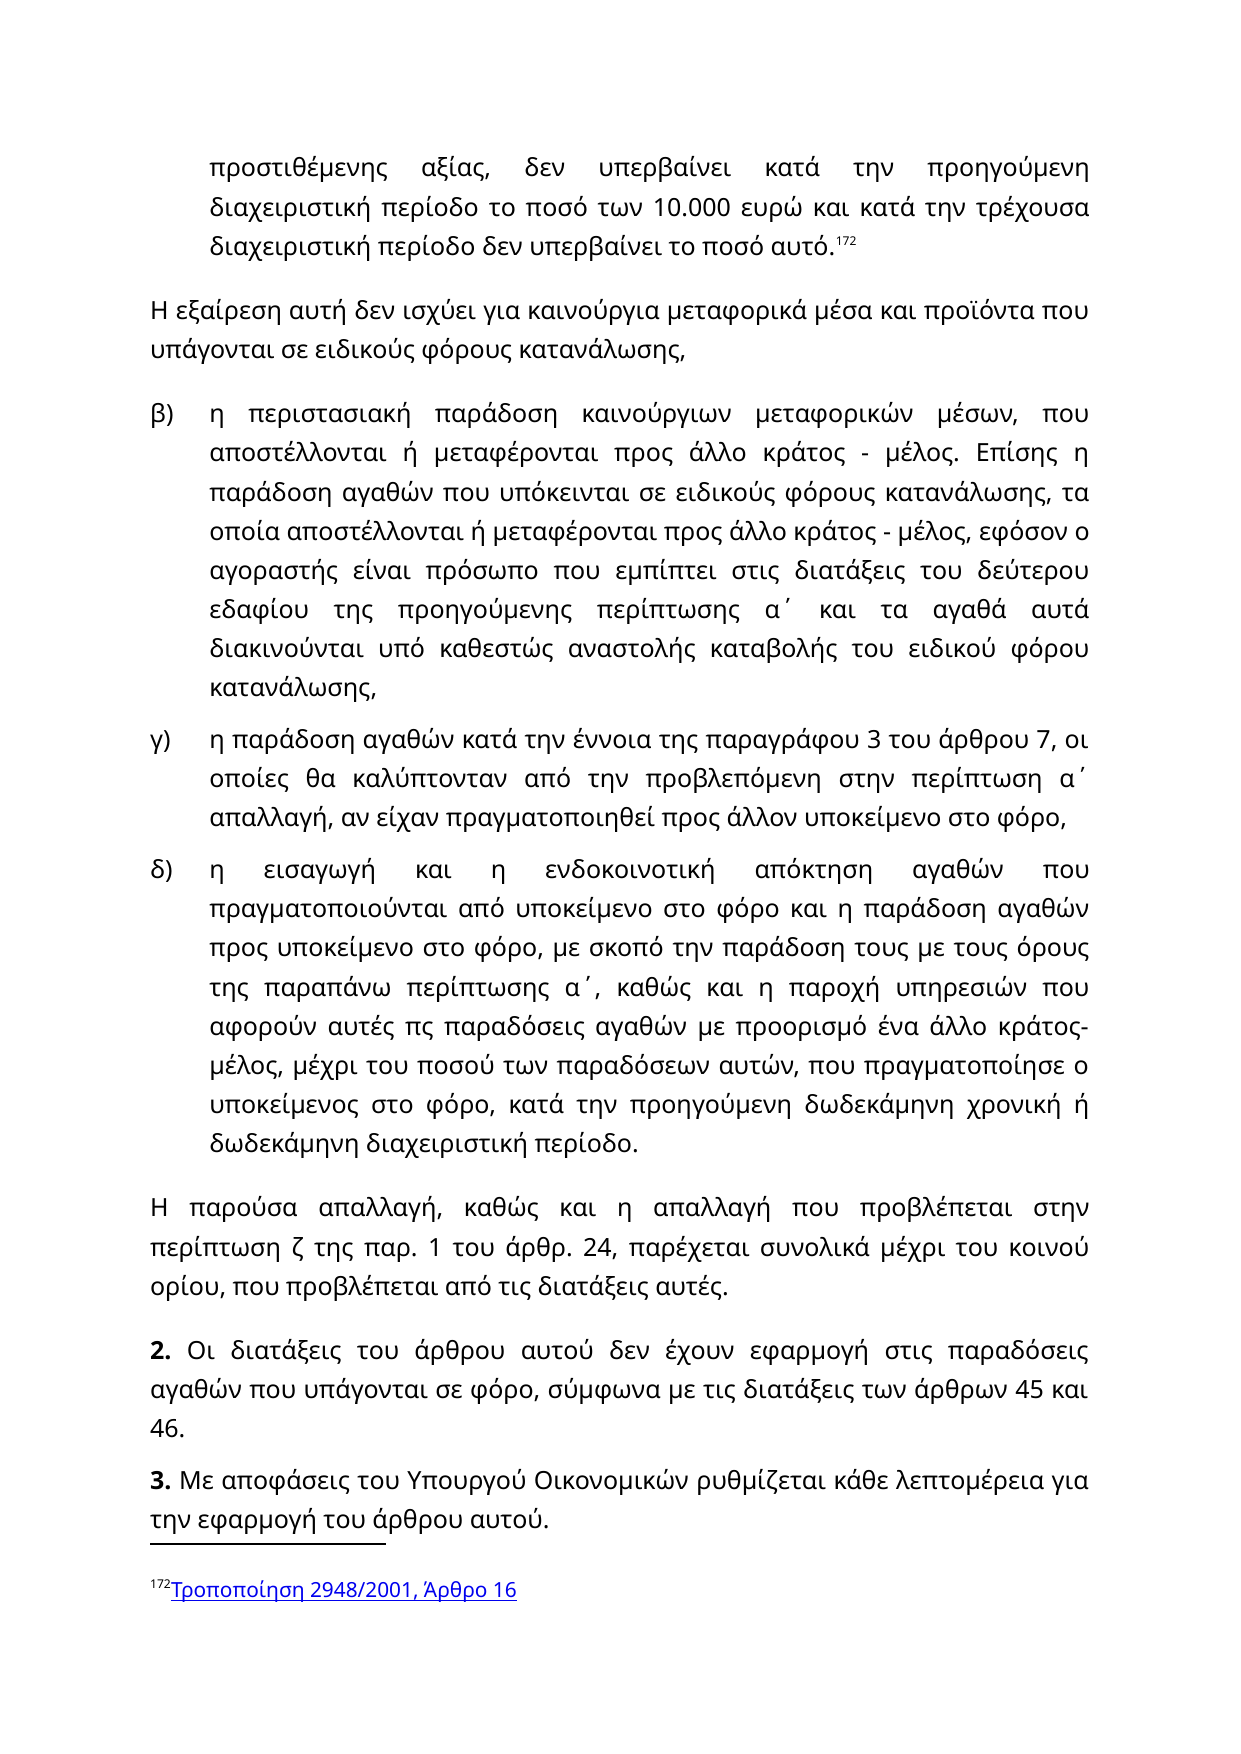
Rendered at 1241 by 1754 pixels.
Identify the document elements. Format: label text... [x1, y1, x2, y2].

list δ) η εισαγωγή και η ενδοκοινοτική απόκτηση αγαθών που πραγματοποιούνται από υποκείμενο στο φόρο και η παράδοση αγαθών προς υποκείμενο στο φόρο, με σκοπό την παράδοση τους με τους όρους της παραπάνω περίπτωσης α΄, καθώς και η παροχή υπηρεσιών που αφορούν αυτές πς παραδόσεις αγαθών με προορισμό ένα άλλο κράτος-μέλος, μέχρι του ποσού των παραδόσεων αυτών, που πραγματοποίησε ο υποκείμενος στο φόρο, κατά την προηγούμενη δωδεκάμηνη χρονική ή δωδεκάμηνη διαχειριστική περίοδο. [150, 852, 1090, 1160]
list προστιθέμενης αξίας, δεν υπερβαίνει κατά την προηγούμενη διαχειριστική περίοδο το ποσό των 10.000 ευρώ και κατά την τρέχουσα διαχειριστική περίοδο δεν υπερβαίνει το ποσό αυτό. [150, 150, 1090, 262]
list β) η περιστασιακή παράδοση καινούργιων μεταφορικών μέσων, που αποστέλλονται ή μεταφέρονται προς άλλο κράτος - μέλος. Επίσης η παράδοση αγαθών που υπόκεινται σε ειδικούς φόρους κατανάλωσης, τα οποία αποστέλλονται ή μεταφέρονται προς άλλο κράτος - μέλος, εφόσον ο αγοραστής είναι πρόσωπο που εμπίπτει στις διατάξεις του δεύτερου εδαφίου της προηγούμενης περίπτωσης α΄ και τα αγαθά αυτά διακινούνται υπό καθεστώς αναστολής καταβολής του ειδικού φόρου κατανάλωσης, [150, 396, 1090, 704]
text Η εξαίρεση αυτή δεν ισχύει για καινούργια μεταφορικά μέσα και προϊόντα που υπάγονται σε ειδικούς φόρους κατανάλωσης, [150, 292, 1090, 366]
text Τροποποίηση 2948/2001, Άρθρο 16 [150, 1576, 1090, 1604]
text 2. Οι διατάξεις του άρθρου αυτού δεν έχουν εφαρμογή στις παραδόσεις αγαθών που υπάγονται σε φόρο, σύμφωνα με τις διατάξεις των άρθρων 45 και 46. [150, 1332, 1090, 1445]
text Η παρούσα απαλλαγή, καθώς και η απαλλαγή που προβλέπεται στην περίπτωση ζ της παρ. 1 του άρθρ. 24, παρέχεται συνολικά μέχρι του κοινού ορίου, που προβλέπεται από τις διατάξεις αυτές. [150, 1190, 1090, 1302]
list γ) η παράδοση αγαθών κατά την έννοια της παραγράφου 3 του άρθρου 7, οι οποίες θα καλύπτονταν από την προβλεπόμενη στην περίπτωση α΄ απαλλαγή, αν είχαν πραγματοποιηθεί προς άλλον υποκείμενο στο φόρο, [150, 722, 1090, 834]
text 3. Με αποφάσεις του Υπουργού Οικονομικών ρυθμίζεται κάθε λεπτομέρεια για την εφαρμογή του άρθρου αυτού. [150, 1462, 1090, 1536]
